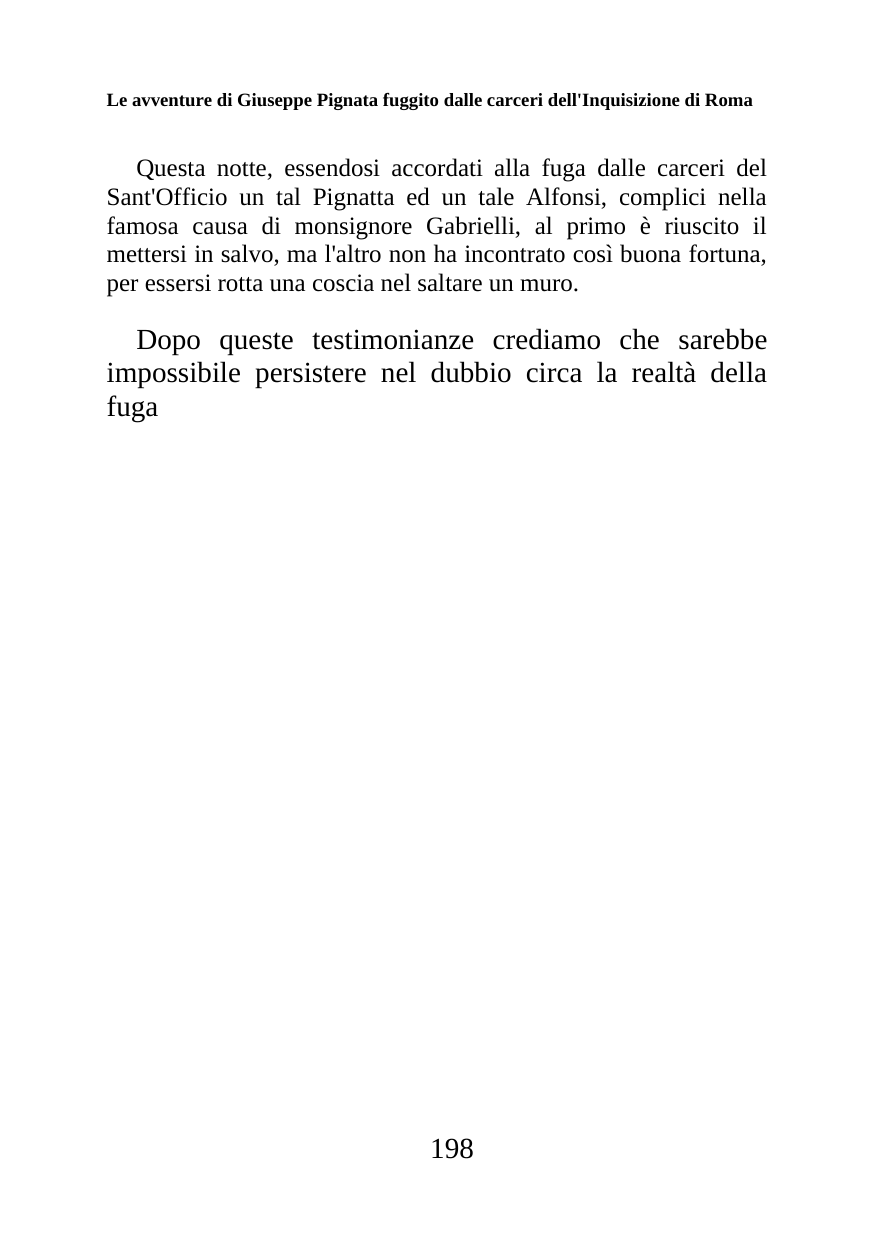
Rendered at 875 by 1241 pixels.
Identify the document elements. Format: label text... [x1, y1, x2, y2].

text Dopo queste testimonianze crediamo che sarebbe impossibile persistere nel dubbio circa la realtà della fuga [106, 322, 768, 423]
text Questa notte, essendosi accordati alla fuga dalle carceri del Sant'Officio un tal Pignatta ed un tale Alfonsi, complici nella famosa causa di monsignore Gabrielli, al primo è riuscito il mettersi in salvo, ma l'altro non ha incontrato così buona fortuna, per essersi rotta una coscia nel saltare un muro. [106, 153, 768, 297]
